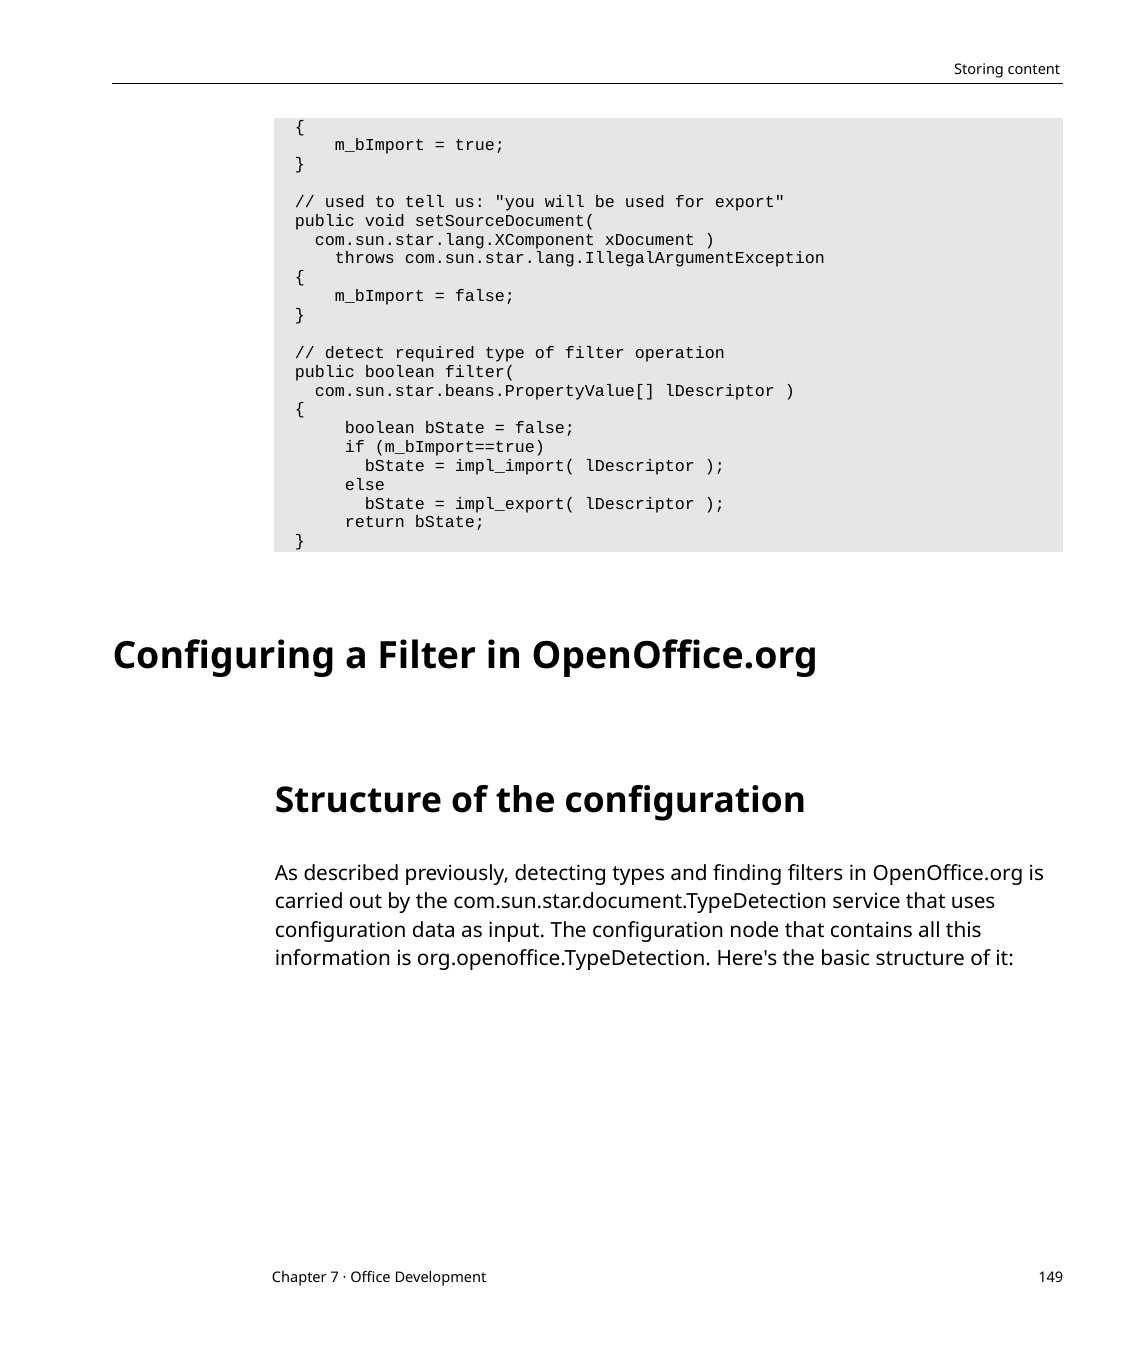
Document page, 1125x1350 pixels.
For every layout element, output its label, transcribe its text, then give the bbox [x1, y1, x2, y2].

subtitle Configuring a Filter in OpenOffice.org [112, 628, 1063, 679]
text { m_bImport = true; } // used to tell us: "you will be used for export" public void setSourceDocument( com.sun.star.lang.XComponent xDocument ) throws com.sun.star.lang.IllegalArgumentException { m_bImport = false; } // detect required type of filter operation public boolean filter( com.sun.star.beans.PropertyValue[] lDescriptor ) { boolean bState = false; if (m_bImport==true) bState = impl_import( lDescriptor ); else bState = impl_export( lDescriptor ); return bState; } [274, 118, 1063, 552]
subtitle Structure of the configuration [274, 774, 1063, 822]
text As described previously, detecting types and finding filters in OpenOffice.org is carried out by the com.sun.star.document.TypeDetection service that uses configuration data as input. The configuration node that contains all this information is org.openoffice.TypeDetection. Here's the basic structure of it: [274, 858, 1063, 972]
